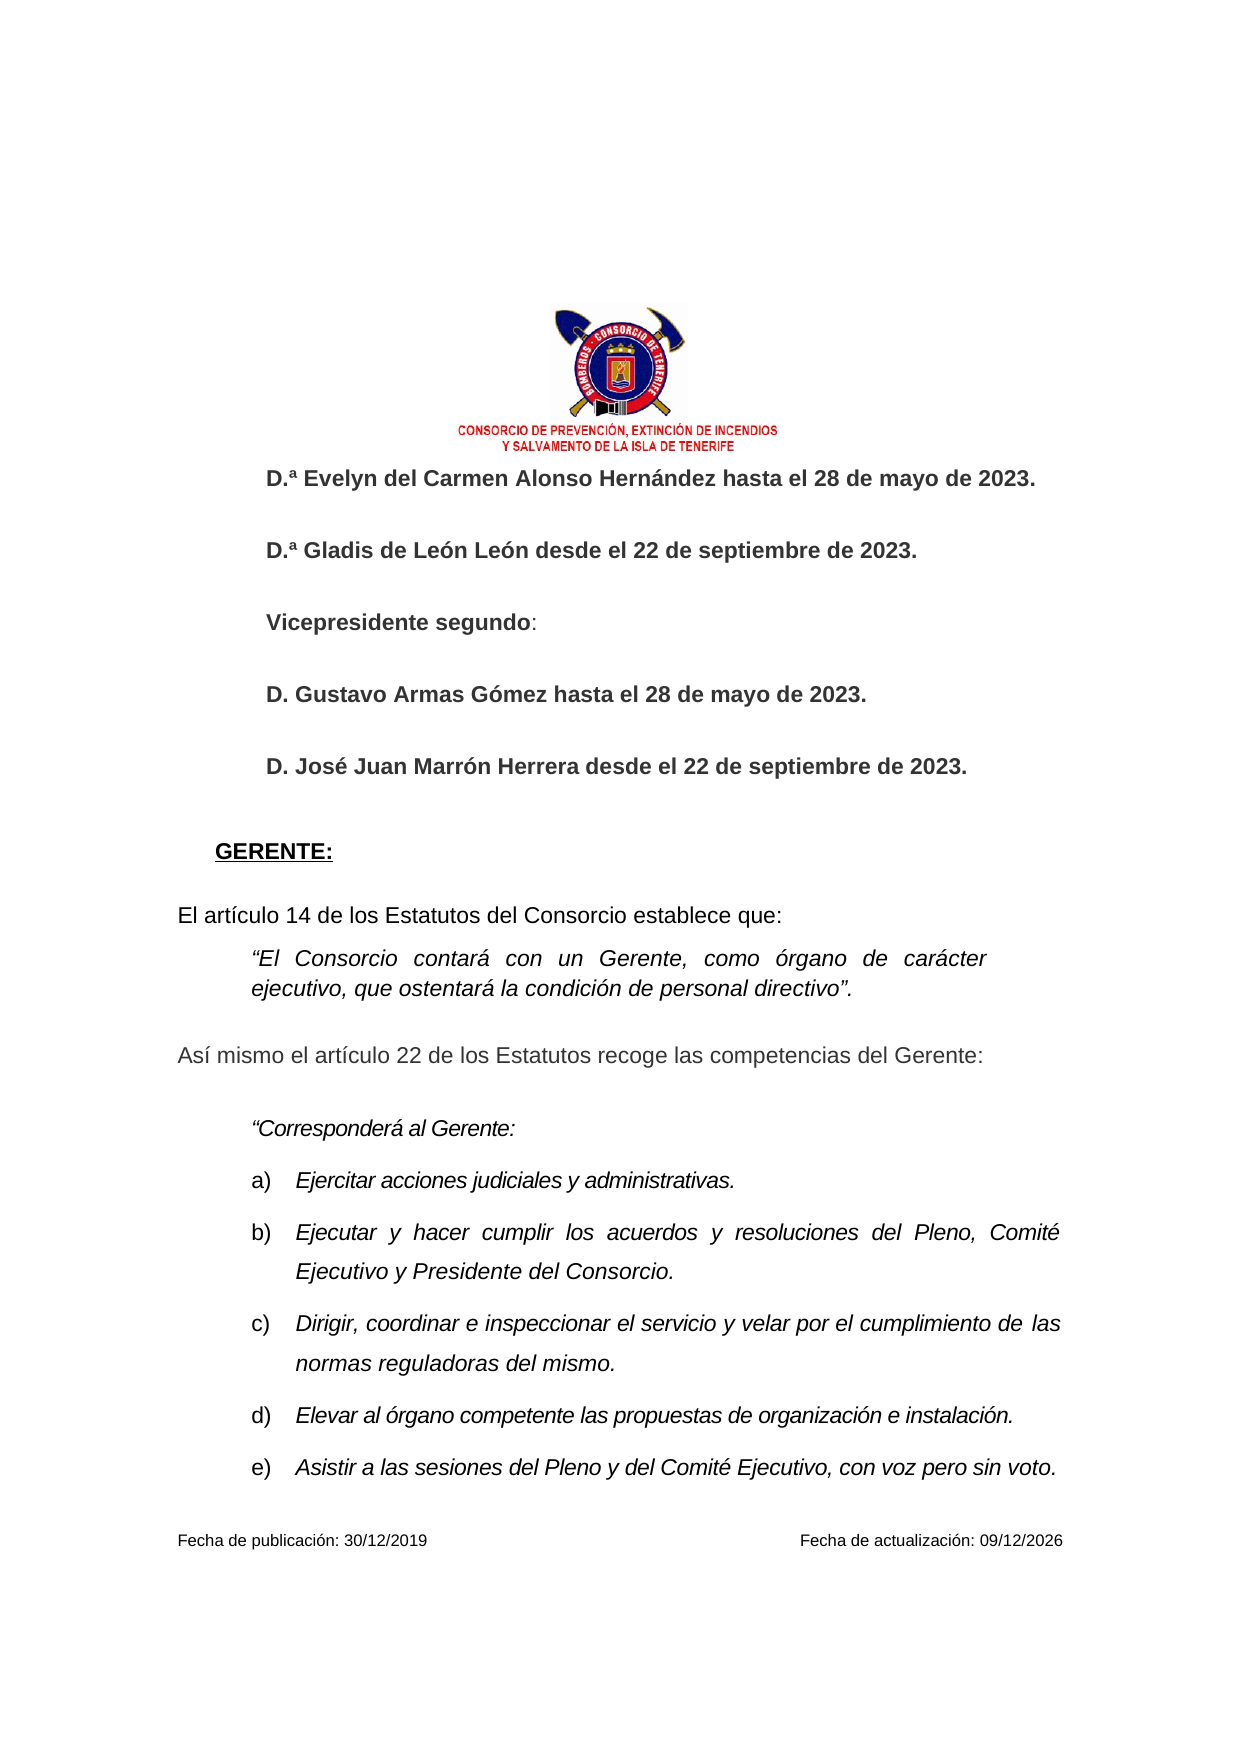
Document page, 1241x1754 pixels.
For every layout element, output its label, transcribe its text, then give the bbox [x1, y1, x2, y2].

text Así mismo el artículo 22 de los Estatutos recoge las competencias del Gerente: [177, 1042, 1063, 1069]
text D. Gustavo Armas Gómez hasta el 28 de mayo de 2023. [266, 681, 1063, 707]
text Vicepresidente segundo: [266, 609, 1063, 635]
text El artículo 14 de los Estatutos del Consorcio establece que: [177, 902, 1063, 928]
list Elevar al órgano competente las propuestas de organización e instalación. [251, 1402, 1063, 1428]
list Asistir a las sesiones del Pleno y del Comité Ejecutivo, con voz pero sin voto. [251, 1453, 1063, 1480]
text D. José Juan Marrón Herrera desde el 22 de septiembre de 2023. [266, 753, 1063, 780]
text “Corresponderá al Gerente: [251, 1115, 1063, 1141]
text D.ª Gladis de León León desde el 22 de septiembre de 2023. [266, 537, 1063, 563]
list Ejercitar acciones judiciales y administrativas. [251, 1167, 1063, 1193]
text “El Consorcio contará con un Gerente, como órgano de carácter ejecutivo, que ostentará la condición de personal directivo”. [251, 944, 989, 1001]
list Ejecutar y hacer cumplir los acuerdos y resoluciones del Pleno, Comité Ejecutivo y Presidente del Consorcio. [251, 1219, 1063, 1284]
text D.ª Evelyn del Carmen Alonso Hernández hasta el 28 de mayo de 2023. [266, 464, 1063, 491]
subtitle GERENTE: [215, 838, 1063, 864]
list Dirigir, coordinar e inspeccionar el servicio y velar por el cumplimiento de las normas reguladoras del mismo. [251, 1310, 1063, 1376]
